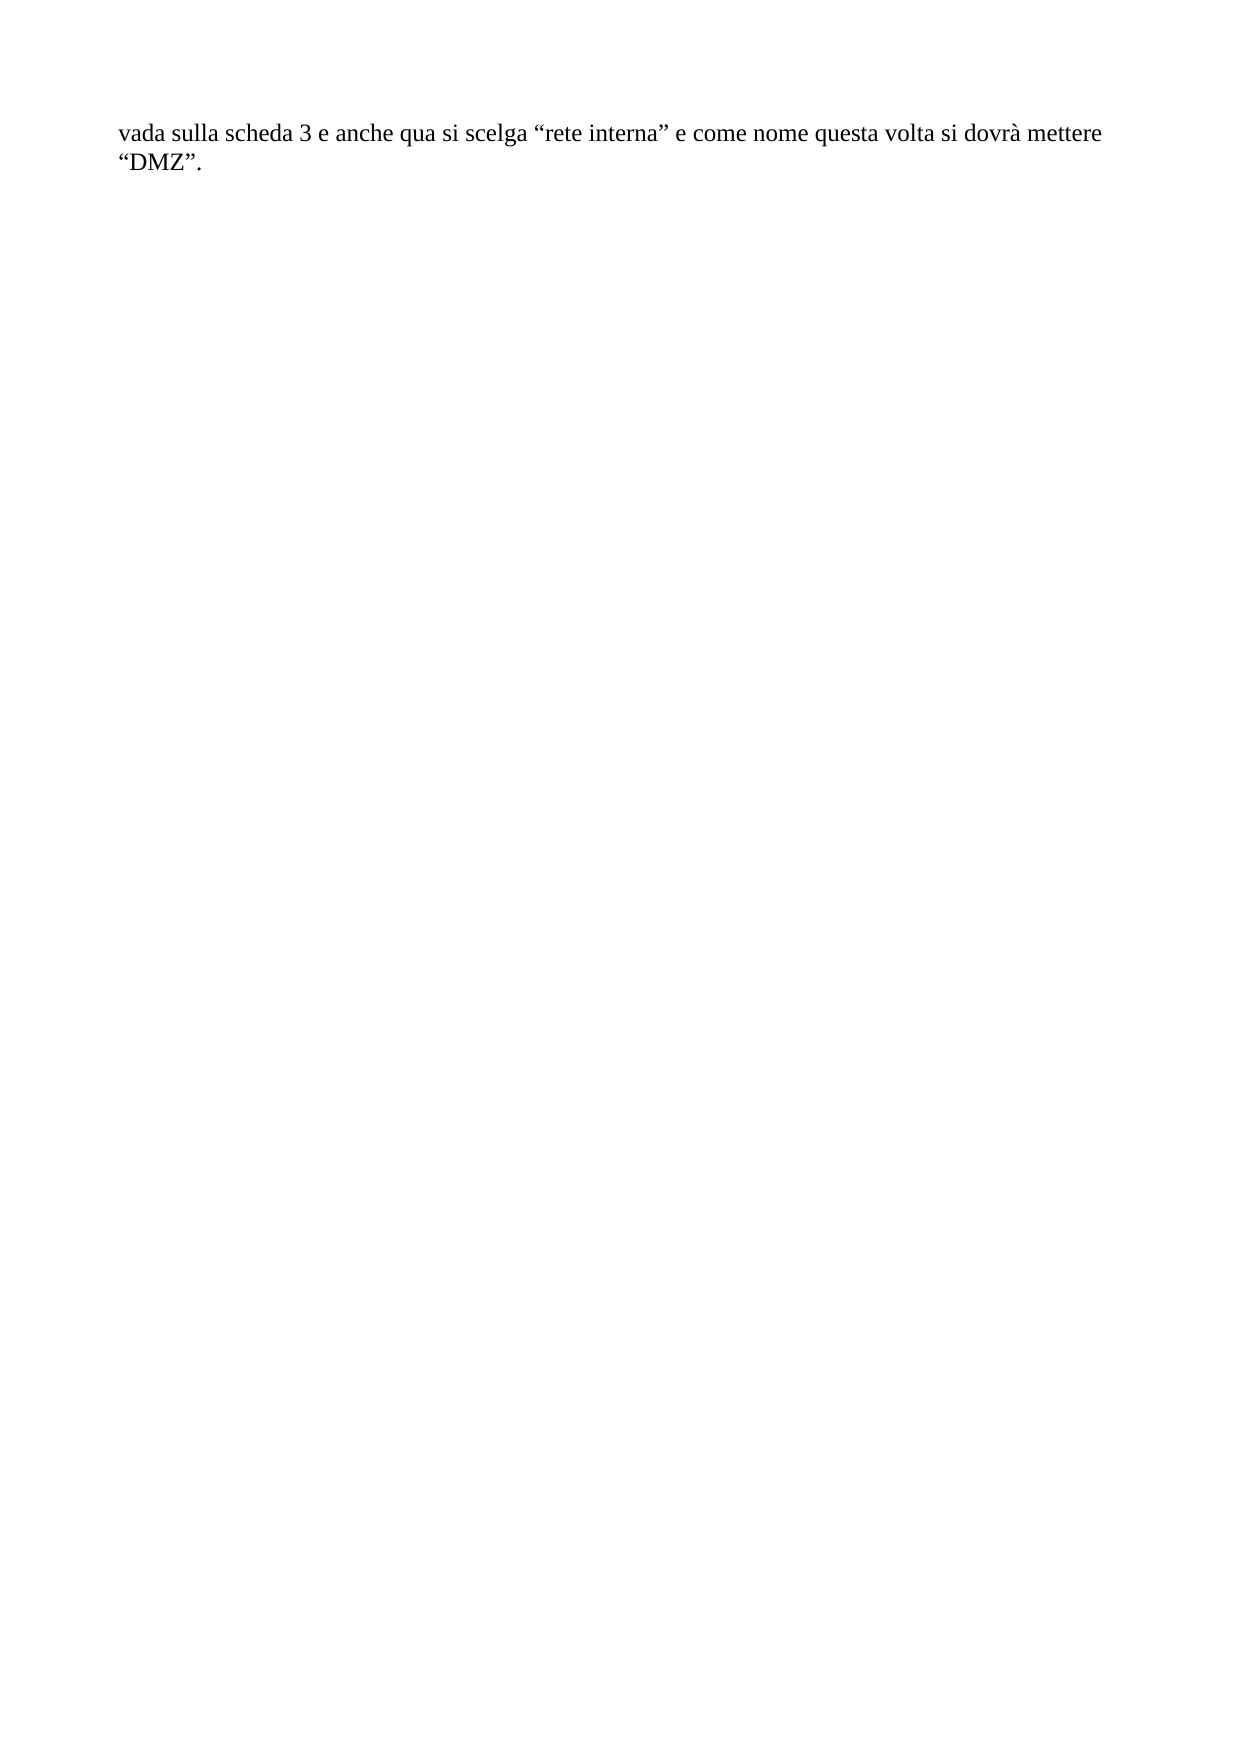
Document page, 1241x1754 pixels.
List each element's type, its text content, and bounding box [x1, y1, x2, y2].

text vada sulla scheda 3 e anche qua si scelga “rete interna” e come nome questa volta si dovrà mettere “DMZ”. [118, 118, 1122, 176]
